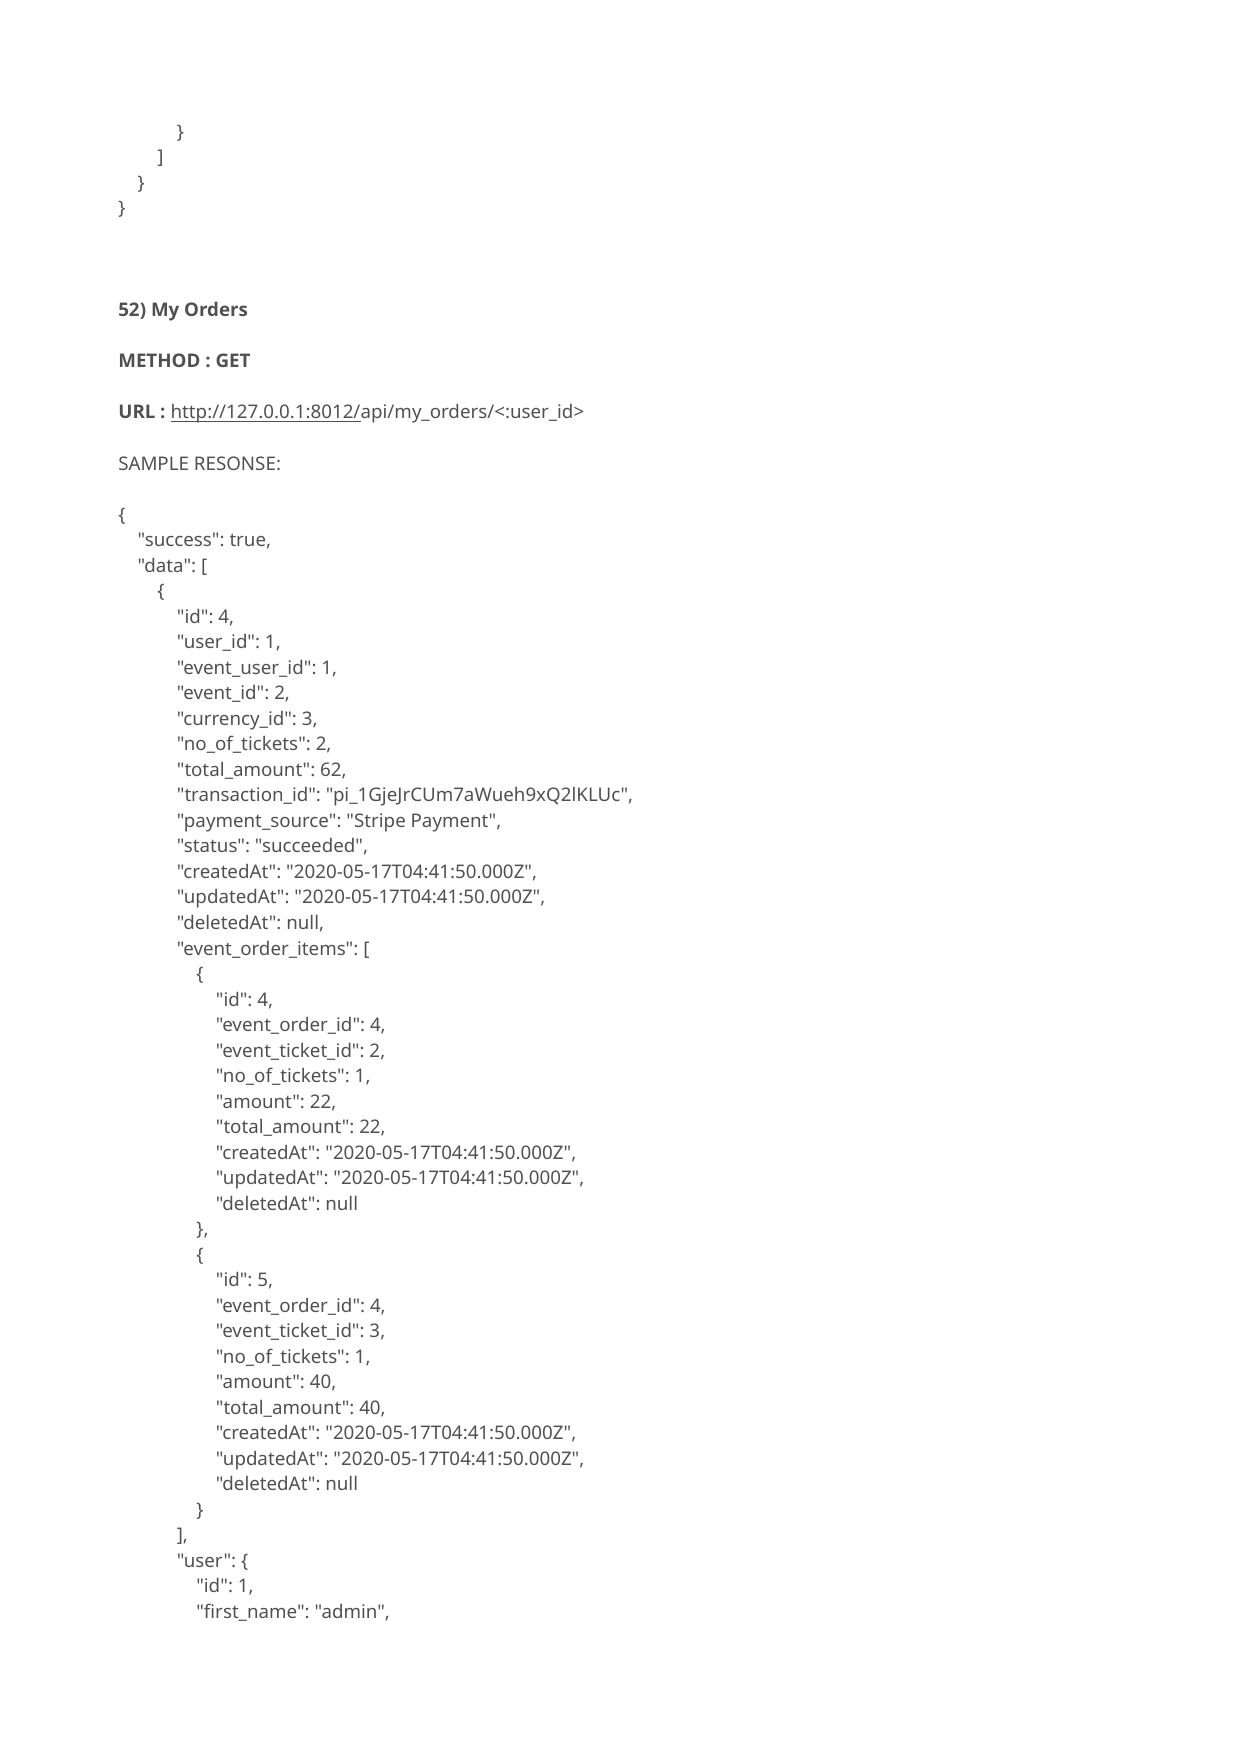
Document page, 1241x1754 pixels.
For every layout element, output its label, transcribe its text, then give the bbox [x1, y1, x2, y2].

text "amount": 40, [118, 1369, 1122, 1394]
text URL : http://127.0.0.1:8012/api/my_orders/<:user_id> [118, 399, 1122, 424]
text "event_ticket_id": 2, [118, 1037, 1122, 1062]
text "no_of_tickets": 1, [118, 1062, 1122, 1088]
text "status": "succeeded", [118, 833, 1122, 858]
text "user_id": 1, [118, 628, 1122, 654]
text "id": 4, [118, 603, 1122, 628]
text "event_id": 2, [118, 679, 1122, 705]
text "currency_id": 3, [118, 705, 1122, 731]
text "user": { [118, 1547, 1122, 1573]
text "deletedAt": null [118, 1190, 1122, 1216]
text "deletedAt": null [118, 1471, 1122, 1496]
text "total_amount": 22, [118, 1113, 1122, 1139]
text "event_ticket_id": 3, [118, 1318, 1122, 1343]
text "deletedAt": null, [118, 909, 1122, 935]
text SAMPLE RESONSE: [118, 450, 1122, 475]
text "first_name": "admin", [118, 1598, 1122, 1624]
text } [118, 1496, 1122, 1522]
text } [118, 118, 1122, 144]
text "total_amount": 40, [118, 1394, 1122, 1420]
text "event_order_items": [ [118, 935, 1122, 960]
text { [118, 501, 1122, 526]
text "total_amount": 62, [118, 756, 1122, 782]
text }, [118, 1216, 1122, 1241]
text "no_of_tickets": 2, [118, 731, 1122, 756]
text "updatedAt": "2020-05-17T04:41:50.000Z", [118, 1445, 1122, 1471]
text { [118, 960, 1122, 986]
text "data": [ [118, 552, 1122, 577]
text "success": true, [118, 526, 1122, 552]
text "amount": 22, [118, 1088, 1122, 1113]
text "createdAt": "2020-05-17T04:41:50.000Z", [118, 1420, 1122, 1445]
text METHOD : GET [118, 348, 1122, 373]
text "id": 4, [118, 986, 1122, 1011]
text { [118, 1241, 1122, 1267]
text ], [118, 1522, 1122, 1547]
text } [118, 195, 1122, 220]
text "payment_source": "Stripe Payment", [118, 807, 1122, 833]
text "transaction_id": "pi_1GjeJrCUm7aWueh9xQ2lKLUc", [118, 782, 1122, 807]
text "id": 1, [118, 1573, 1122, 1598]
text "id": 5, [118, 1267, 1122, 1292]
text "createdAt": "2020-05-17T04:41:50.000Z", [118, 1139, 1122, 1164]
text "event_order_id": 4, [118, 1292, 1122, 1318]
text "updatedAt": "2020-05-17T04:41:50.000Z", [118, 1164, 1122, 1190]
text } [118, 169, 1122, 195]
text 52) My Orders [118, 297, 1122, 322]
text "event_order_id": 4, [118, 1011, 1122, 1037]
text { [118, 577, 1122, 603]
text "event_user_id": 1, [118, 654, 1122, 679]
text "createdAt": "2020-05-17T04:41:50.000Z", [118, 858, 1122, 884]
text ] [118, 144, 1122, 169]
text "no_of_tickets": 1, [118, 1343, 1122, 1369]
text "updatedAt": "2020-05-17T04:41:50.000Z", [118, 884, 1122, 909]
